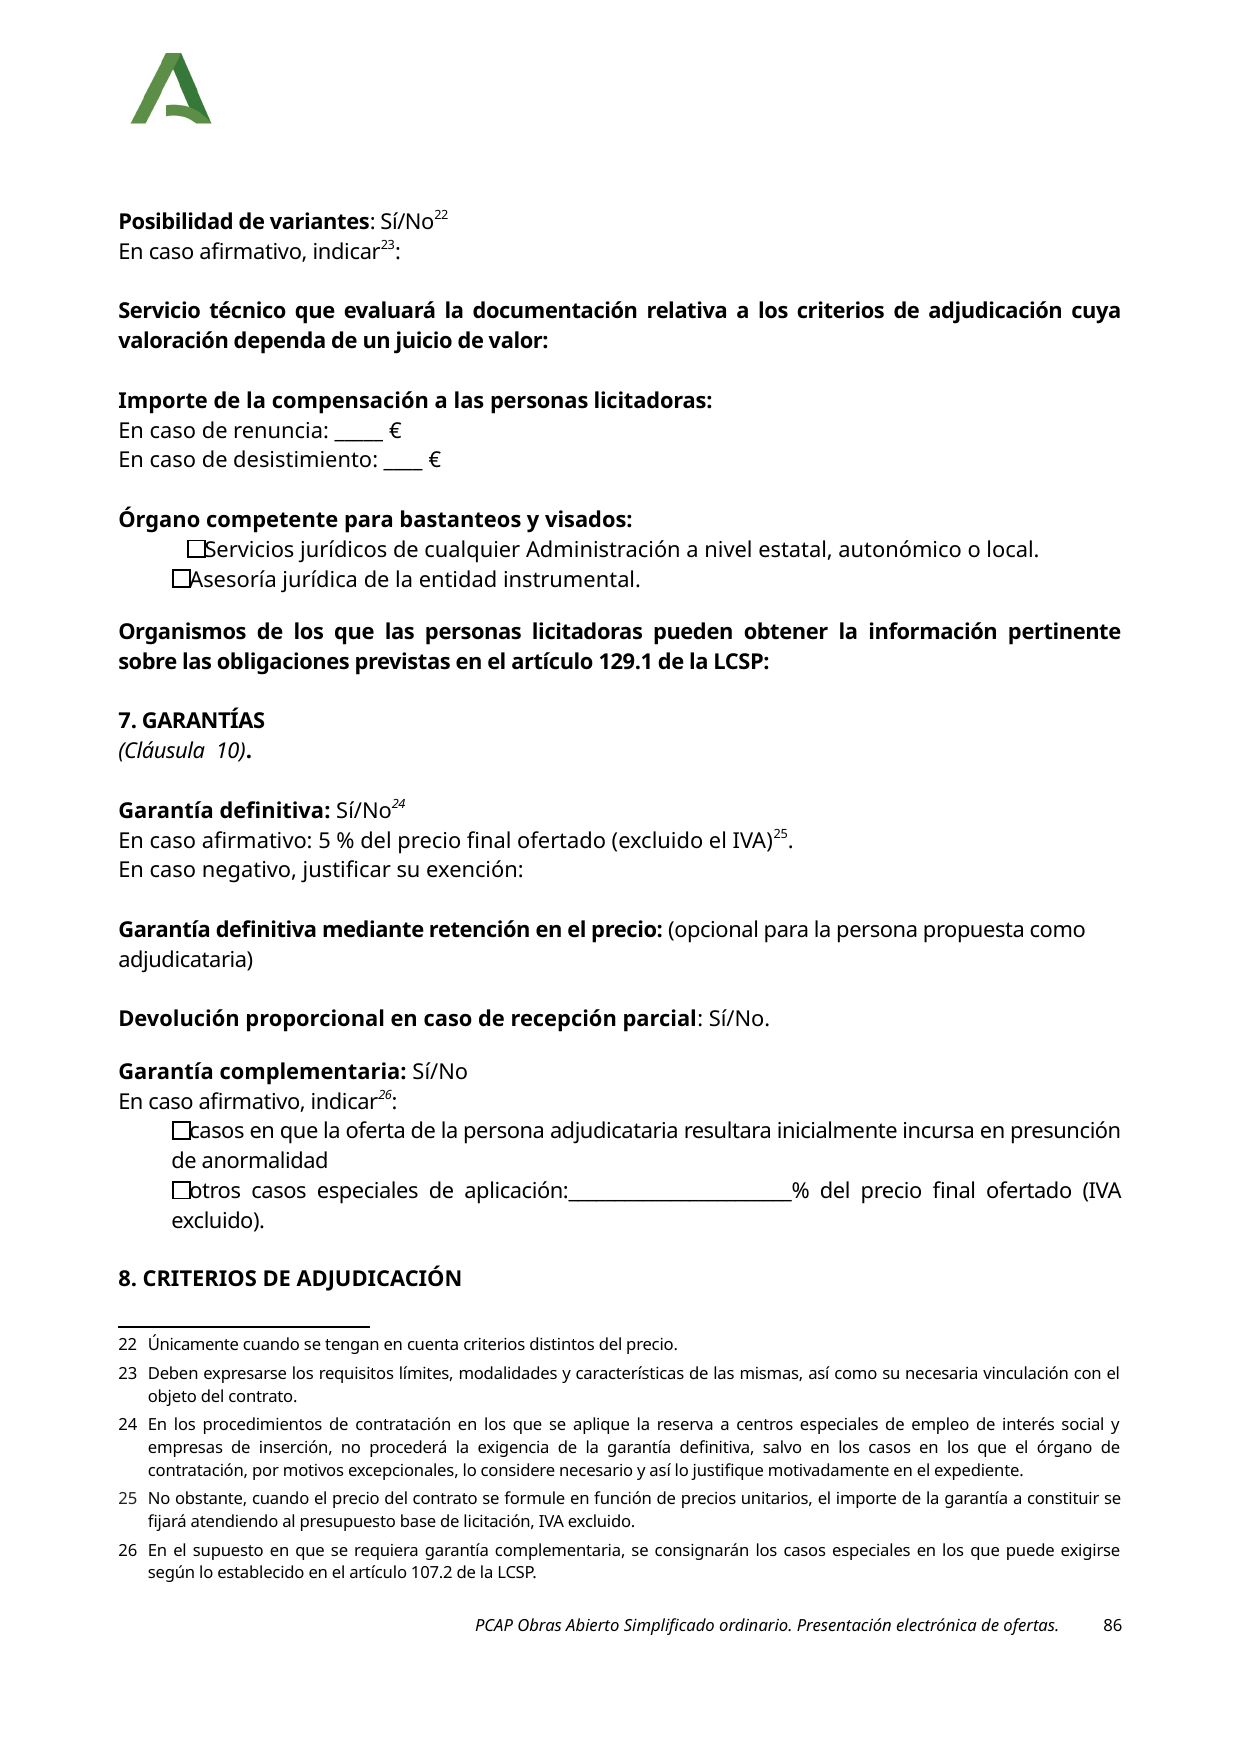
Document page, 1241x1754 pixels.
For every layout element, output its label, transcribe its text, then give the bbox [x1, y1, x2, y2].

text Deben expresarse los requisitos límites, modalidades y características de las mismas, así como su necesaria vinculación con el objeto del contrato. [118, 1361, 1122, 1407]
text 8. CRITERIOS DE ADJUDICACIÓN [118, 1263, 1122, 1293]
text En caso de desistimiento: ____ € [118, 444, 1122, 474]
text Garantía definitiva mediante retención en el precio: (opcional para la persona propuesta como adjudicataria) [118, 914, 1122, 974]
text En caso negativo, justificar su exención: [118, 854, 1122, 884]
text Asesoría jurídica de la entidad instrumental. [171, 564, 1122, 593]
text En caso de renuncia: _____ € [118, 415, 1122, 444]
text En caso afirmativo, indicar: [118, 236, 1122, 266]
text Devolución proporcional en caso de recepción parcial: Sí/No. [118, 1003, 1122, 1033]
text No obstante, cuando el precio del contrato se formule en función de precios unitarios, el importe de la garantía a constituir se fijará atendiendo al presupuesto base de licitación, IVA excluido. [118, 1487, 1122, 1532]
text Órgano competente para bastanteos y visados: [118, 504, 1122, 534]
text Garantía definitiva: Sí/No [118, 795, 1122, 825]
text Garantía complementaria: Sí/No [118, 1056, 1122, 1086]
picture [127, 48, 216, 128]
text En caso afirmativo, indicar: [118, 1086, 1122, 1116]
text Servicio técnico que evaluará la documentación relativa a los criterios de adjudicación cuya valoración dependa de un juicio de valor: [118, 296, 1122, 355]
text Organismos de los que las personas licitadoras pueden obtener la información pertinente sobre las obligaciones previstas en el artículo 129.1 de la LCSP: [118, 616, 1122, 676]
text Únicamente cuando se tengan en cuenta criterios distintos del precio. [118, 1333, 1122, 1356]
text 7. GARANTÍAS [118, 706, 1122, 735]
text En los procedimientos de contratación en los que se aplique la reserva a centros especiales de empleo de interés social y empresas de inserción, no procederá la exigencia de la garantía definitiva, salvo en los casos en los que el órgano de contratación, por motivos excepcionales, lo considere necesario y así lo justifique motivadamente en el expediente. [118, 1413, 1122, 1481]
text En el supuesto en que se requiera garantía complementaria, se consignarán los casos especiales en los que puede exigirse según lo establecido en el artículo 107.2 de la LCSP. [118, 1538, 1122, 1584]
text En caso afirmativo: 5 % del precio final ofertado (excluido el IVA). [118, 825, 1122, 854]
text Importe de la compensación a las personas licitadoras: [118, 385, 1122, 415]
text casos en que la oferta de la persona adjudicataria resultara inicialmente incursa en presunción de anormalidad [171, 1116, 1122, 1175]
text Posibilidad de variantes: Sí/No [118, 206, 1122, 236]
text otros casos especiales de aplicación:________________________% del precio final ofertado (IVA excluido). [171, 1175, 1122, 1235]
text Servicios jurídicos de cualquier Administración a nivel estatal, autonómico o local. [118, 534, 1122, 564]
text (Cláusula 10). [118, 735, 1122, 765]
